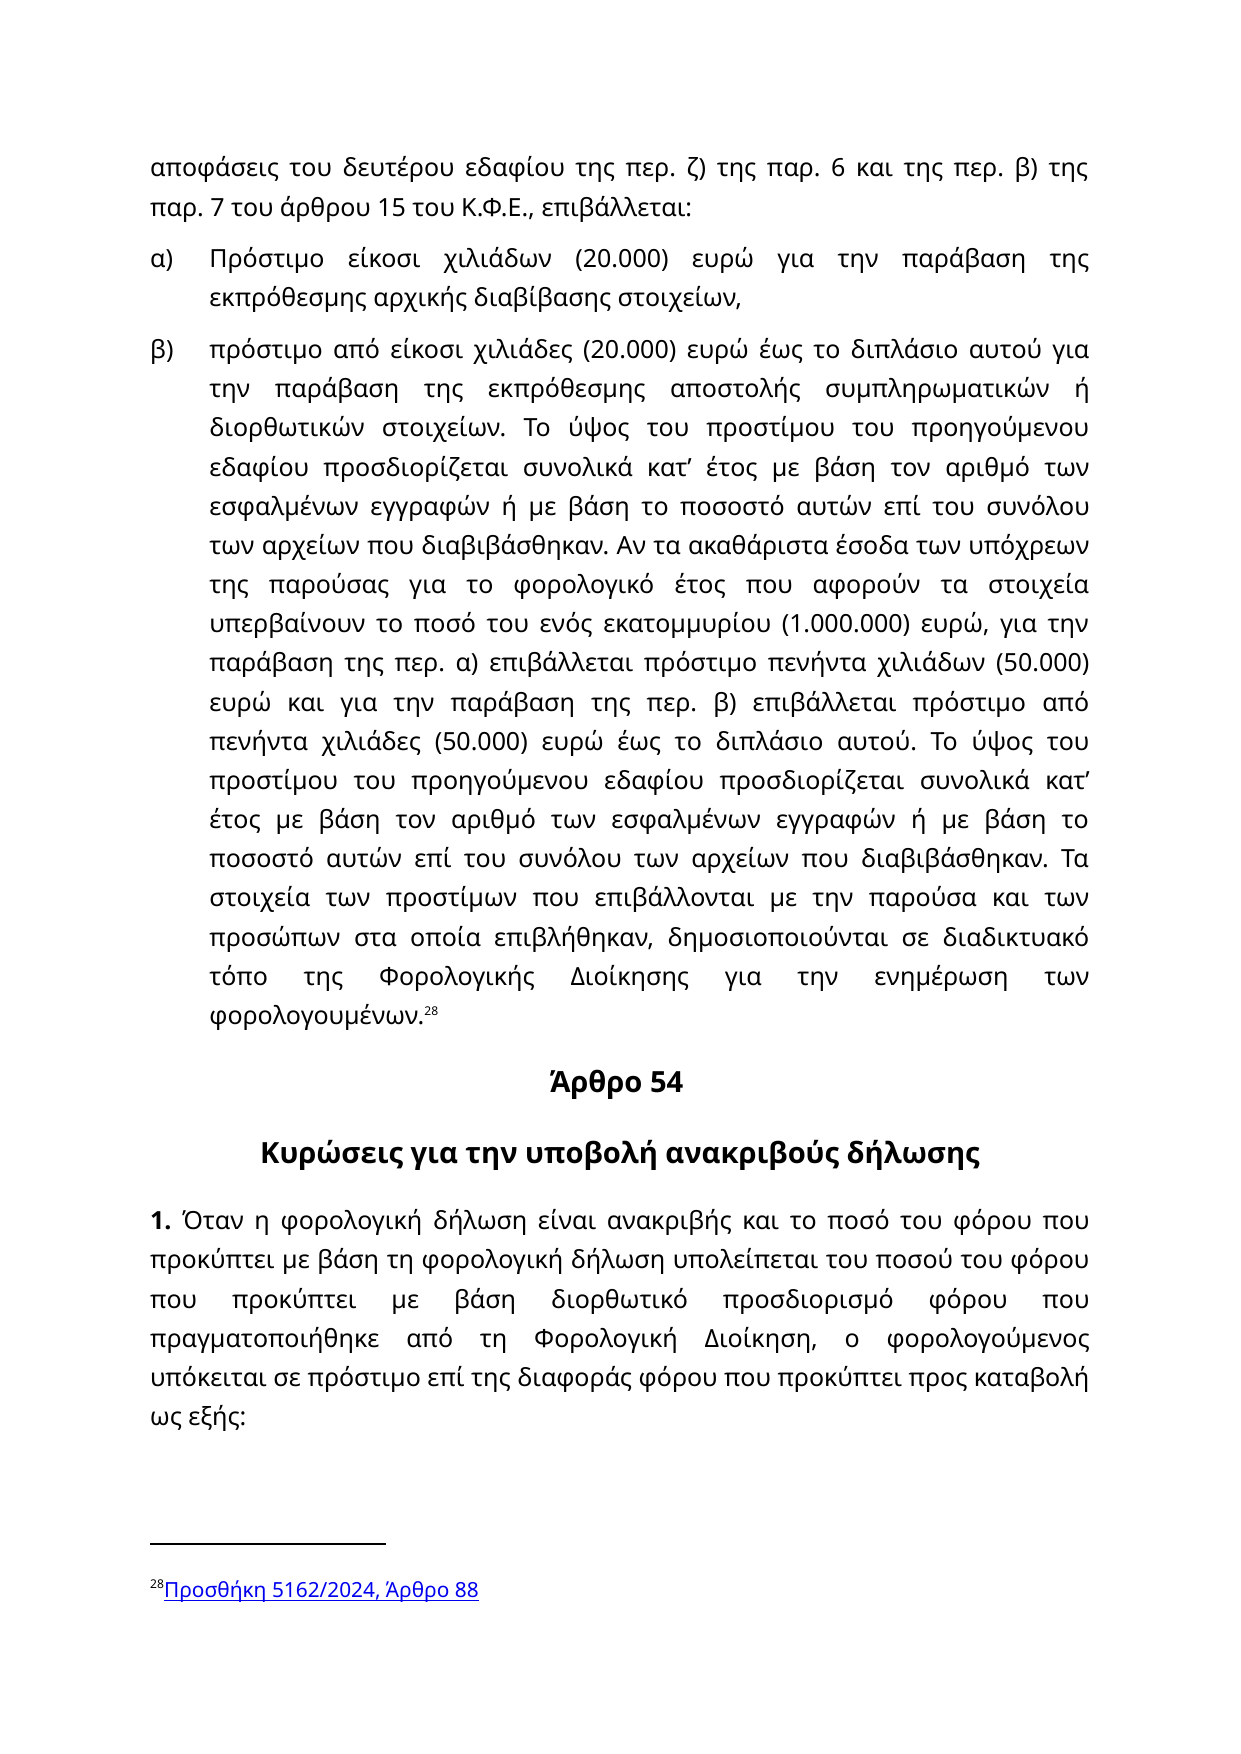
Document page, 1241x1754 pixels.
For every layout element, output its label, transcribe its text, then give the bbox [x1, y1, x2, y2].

list β) πρόστιμο από είκοσι χιλιάδες (20.000) ευρώ έως το διπλάσιο αυτού για την παράβαση της εκπρόθεσμης αποστολής συμπληρωματικών ή διορθωτικών στοιχείων. Το ύψος του προστίμου του προηγούμενου εδαφίου προσδιορίζεται συνολικά κατ’ έτος με βάση τον αριθμό των εσφαλμένων εγγραφών ή με βάση το ποσοστό αυτών επί του συνόλου των αρχείων που διαβιβάσθηκαν. Αν τα ακαθάριστα έσοδα των υπόχρεων της παρούσας για το φορολογικό έτος που αφορούν τα στοιχεία υπερβαίνουν το ποσό του ενός εκατομμυρίου (1.000.000) ευρώ, για την παράβαση της περ. α) επιβάλλεται πρόστιμο πενήντα χιλιάδων (50.000) ευρώ και για την παράβαση της περ. β) επιβάλλεται πρόστιμο από πενήντα χιλιάδες (50.000) ευρώ έως το διπλάσιο αυτού. Το ύψος του προστίμου του προηγούμενου εδαφίου προσδιορίζεται συνολικά κατ’ έτος με βάση τον αριθμό των εσφαλμένων εγγραφών ή με βάση το ποσοστό αυτών επί του συνόλου των αρχείων που διαβιβάσθηκαν. Τα στοιχεία των προστίμων που επιβάλλονται με την παρούσα και των προσώπων στα οποία επιβλήθηκαν, δημοσιοποιούνται σε διαδικτυακό τόπο της Φορολογικής Διοίκησης για την ενημέρωση των φορολογουμένων. [150, 332, 1090, 1032]
text 1. Όταν η φορολογική δήλωση είναι ανακριβής και το ποσό του φόρου που προκύπτει με βάση τη φορολογική δήλωση υπολείπεται του ποσού του φόρου που προκύπτει με βάση διορθωτικό προσδιορισμό φόρου που πραγματοποιήθηκε από τη Φορολογική Διοίκηση, ο φορολογούμενος υπόκειται σε πρόστιμο επί της διαφοράς φόρου που προκύπτει προς καταβολή ως εξής: [150, 1203, 1090, 1433]
subtitle Άρθρο 54 [150, 1062, 1090, 1101]
subtitle Κυρώσεις για την υποβολή ανακριβούς δήλωσης [150, 1132, 1090, 1172]
text αποφάσεις του δευτέρου εδαφίου της περ. ζ) της παρ. 6 και της περ. β) της παρ. 7 του άρθρου 15 του Κ.Φ.Ε., επιβάλλεται: [150, 150, 1090, 223]
text Προσθήκη 5162/2024, Άρθρο 88 [150, 1576, 1090, 1604]
list α) Πρόστιμο είκοσι χιλιάδων (20.000) ευρώ για την παράβαση της εκπρόθεσμης αρχικής διαβίβασης στοιχείων, [150, 241, 1090, 314]
